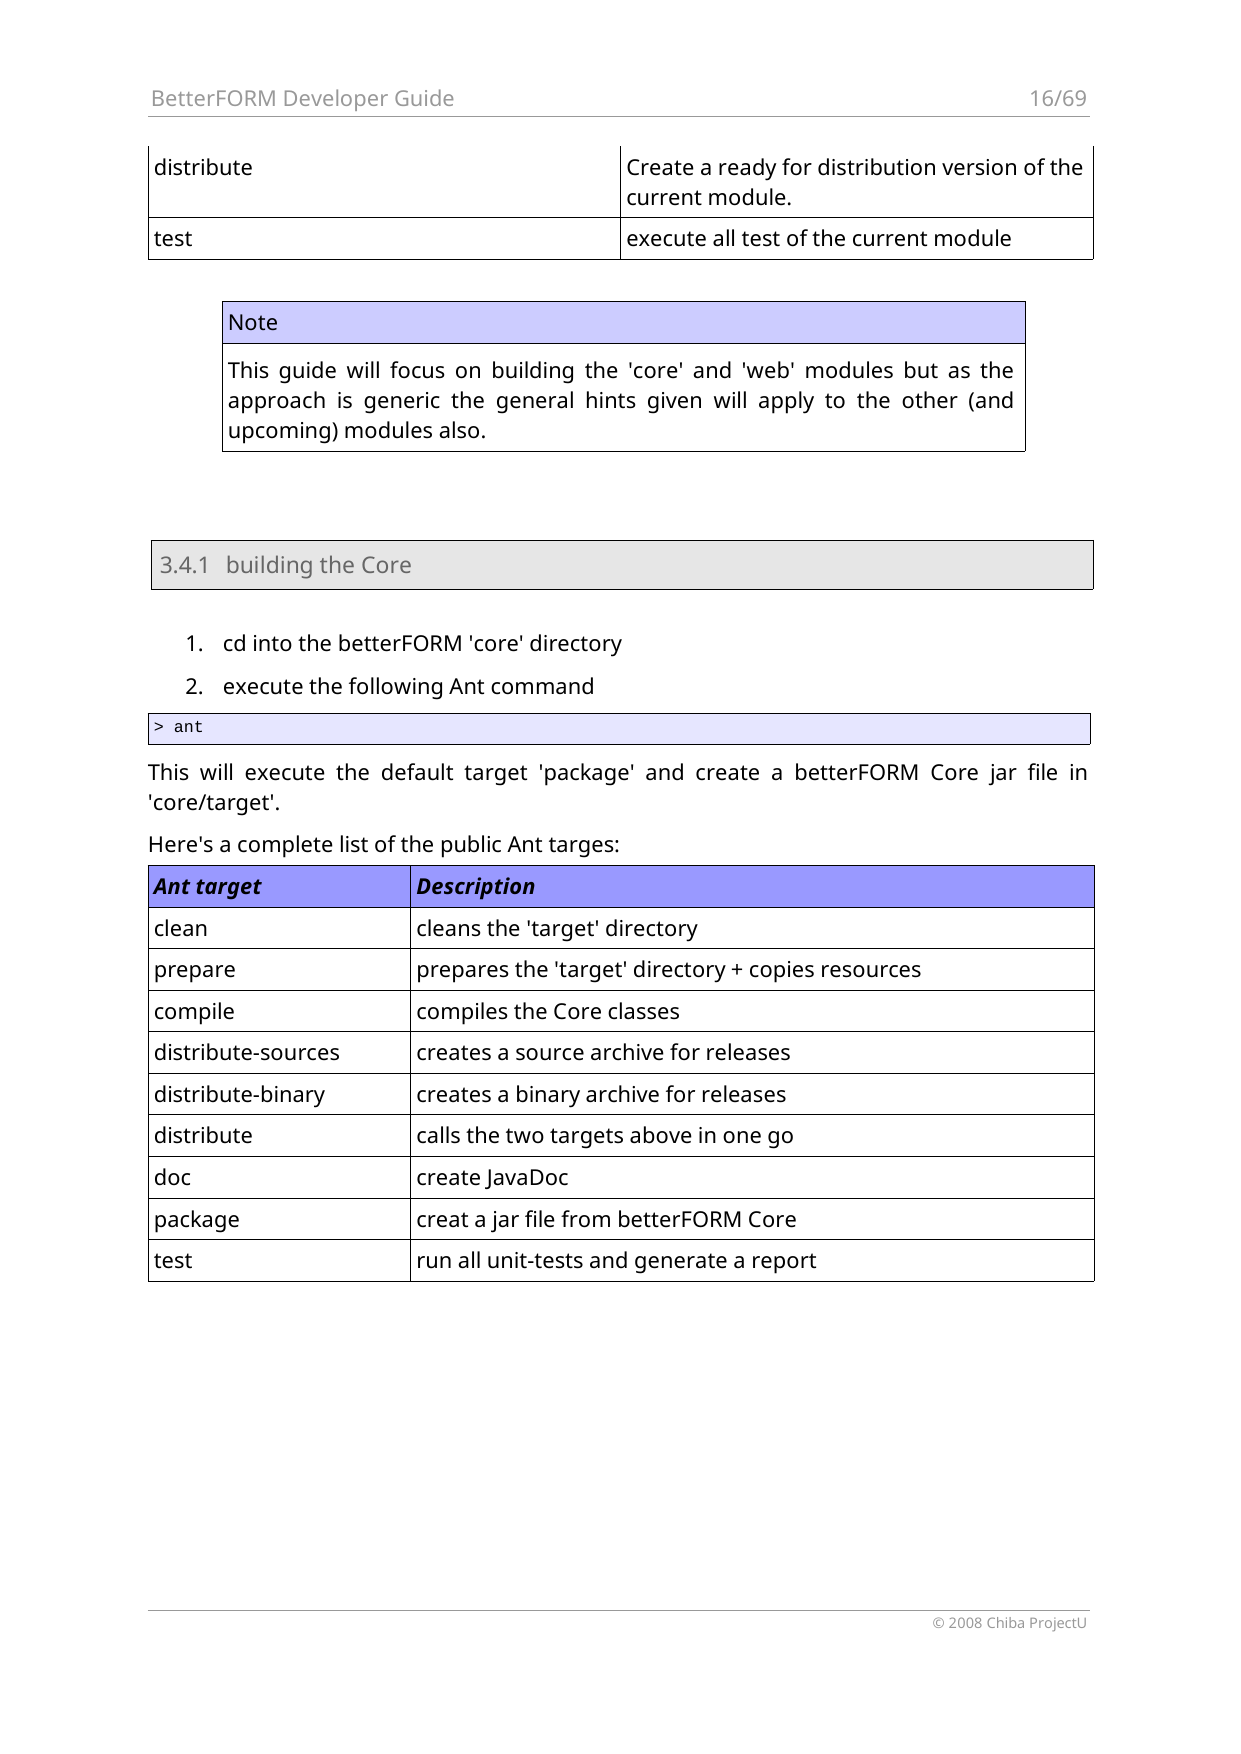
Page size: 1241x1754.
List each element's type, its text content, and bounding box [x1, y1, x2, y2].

table_cell package [149, 1199, 410, 1239]
table_cell Create a ready for distribution version of the current module. [621, 146, 1093, 217]
text This will execute the default target 'package' and create a betterFORM Core jar file in 'core/target'. [148, 756, 1090, 816]
table_header Description [411, 866, 1094, 907]
table_cell execute all test of the current module [621, 218, 1093, 259]
table_cell This guide will focus on building the 'core' and 'web' modules but as the approach is generic the general hints given will apply to the other (and upcoming) modules also. [223, 344, 1025, 451]
table_cell cleans the 'target' directory [411, 908, 1094, 948]
table_header Ant target [149, 866, 410, 907]
table_cell distribute-sources [149, 1032, 410, 1073]
table_cell run all unit-tests and generate a report [411, 1240, 1094, 1281]
table_cell distribute-binary [149, 1074, 410, 1114]
subtitle building the Core [152, 541, 1093, 589]
table_cell test [149, 1240, 410, 1281]
table_cell calls the two targets above in one go [411, 1115, 1094, 1156]
table_cell creates a source archive for releases [411, 1032, 1094, 1073]
table_cell creat a jar file from betterFORM Core [411, 1199, 1094, 1239]
table_cell doc [149, 1157, 410, 1198]
text > ant [149, 714, 1090, 744]
table_cell creates a binary archive for releases [411, 1074, 1094, 1114]
table_cell test [149, 218, 620, 259]
text Here's a complete list of the public Ant targes: [148, 829, 1090, 859]
table_cell clean [149, 908, 410, 948]
table_cell compile [149, 991, 410, 1031]
list cd into the betterFORM 'core' directory [185, 628, 1090, 658]
table_cell compiles the Core classes [411, 991, 1094, 1031]
table_cell create JavaDoc [411, 1157, 1094, 1198]
table_cell prepares the 'target' directory + copies resources [411, 949, 1094, 990]
table_header Note [223, 302, 1025, 343]
list execute the following Ant command [185, 671, 1090, 701]
table_cell prepare [149, 949, 410, 990]
table_cell distribute [149, 146, 620, 217]
table_cell distribute [149, 1115, 410, 1156]
